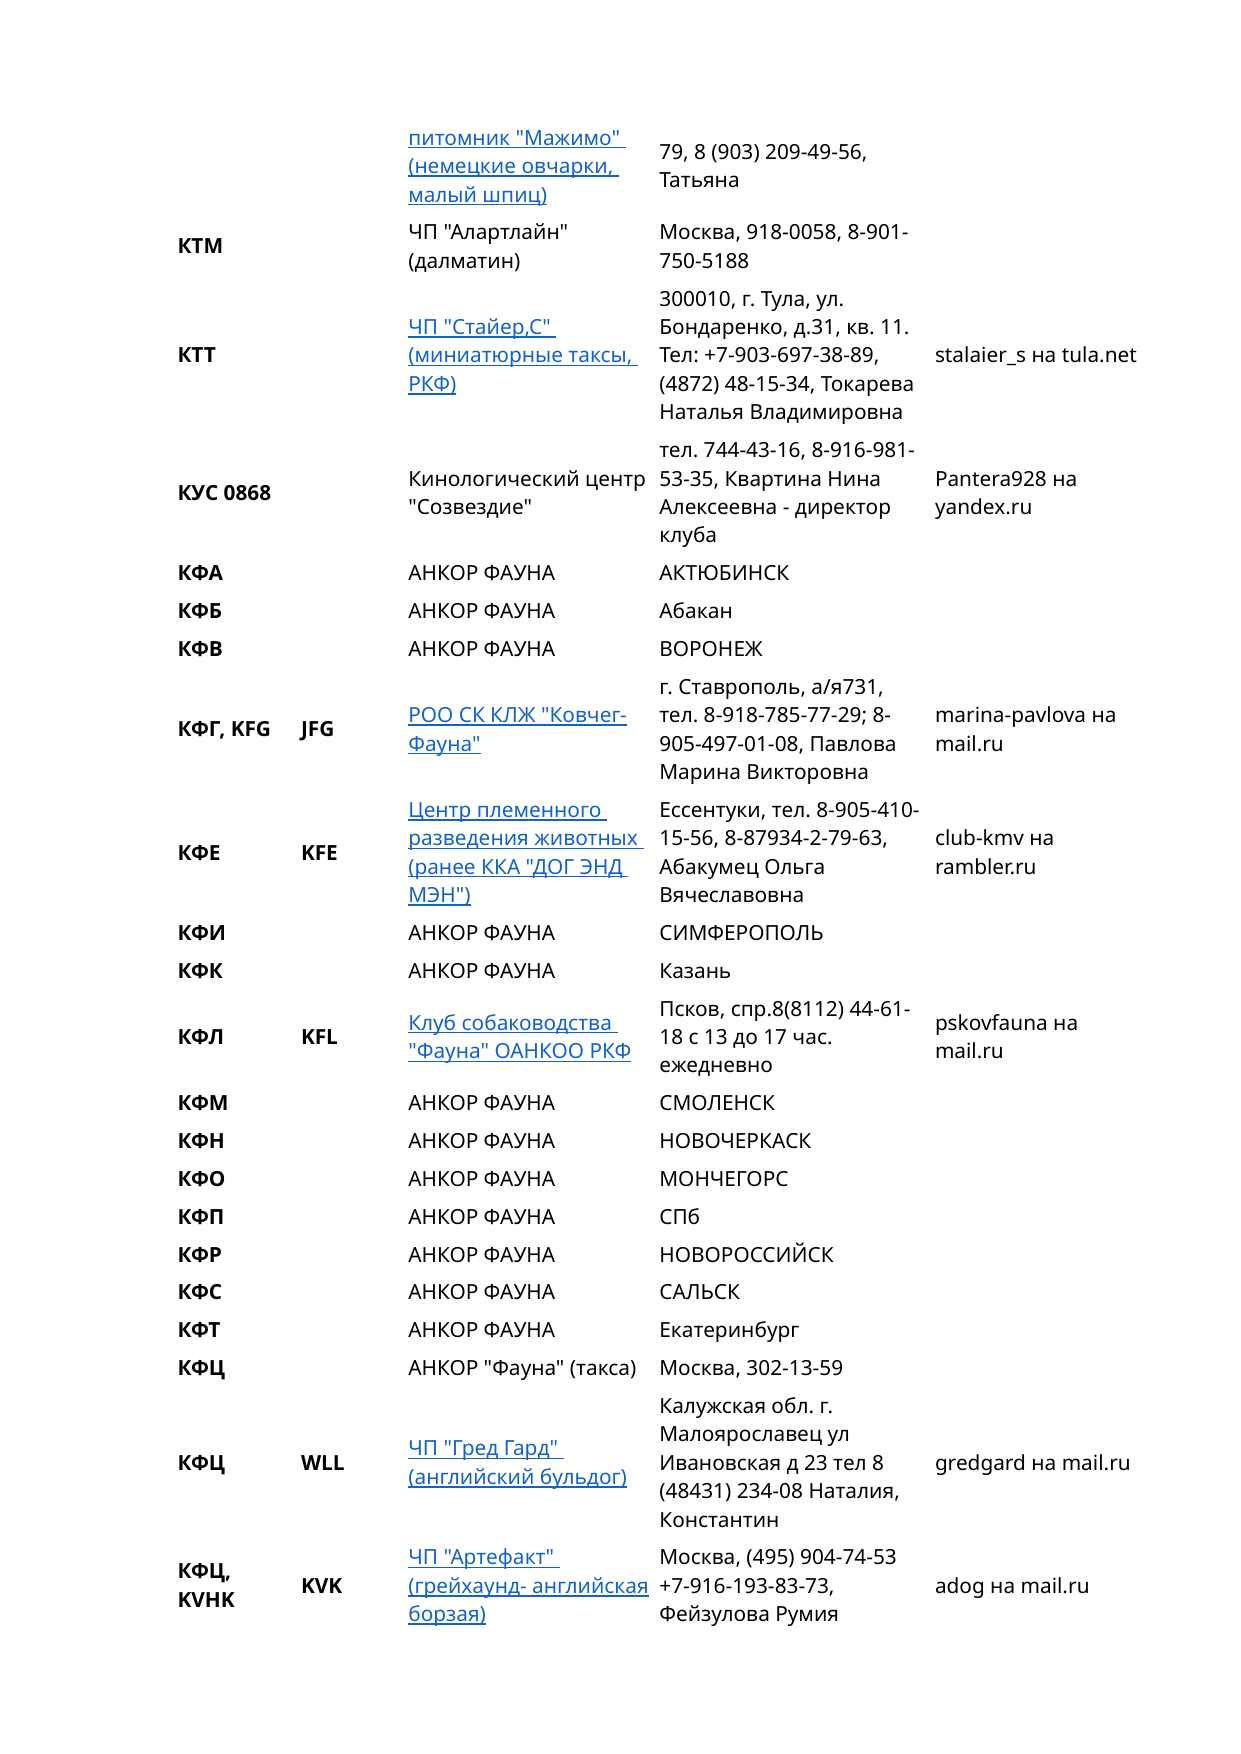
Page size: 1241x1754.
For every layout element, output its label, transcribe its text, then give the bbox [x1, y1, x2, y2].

table_cell [930, 914, 1156, 951]
table_cell РОО СК КЛЖ "Ковчег-Фауна" [404, 667, 654, 790]
table_cell АНКОР ФАУНА [404, 1159, 654, 1197]
table_cell [296, 951, 403, 989]
table_cell club-kmv на rambler.ru [930, 790, 1156, 913]
table_cell [296, 1122, 403, 1159]
table_cell КФО [173, 1159, 296, 1197]
table_cell [296, 914, 403, 951]
table_cell [930, 1122, 1156, 1159]
table_cell Калужская обл. г. Малоярославец ул Ивановская д 23 тел 8 (48431) 234-08 Наталия, Константин [654, 1386, 930, 1538]
table_cell Москва, (495) 904-74-53 +7-916-193-83-73, Фейзулова Румия [654, 1538, 930, 1632]
table_cell АНКОР ФАУНА [404, 1084, 654, 1122]
table_cell КТТ [173, 279, 296, 431]
table_cell [296, 1084, 403, 1122]
table_cell ВОРОНЕЖ [654, 629, 930, 667]
table_cell Кинологический центр "Созвездие" [404, 431, 654, 554]
table_cell [296, 431, 403, 554]
table_cell АНКОР ФАУНА [404, 1311, 654, 1348]
table_cell [930, 629, 1156, 667]
table_cell КФЦ, KVHK [173, 1538, 296, 1632]
table_cell Екатеринбург [654, 1311, 930, 1348]
table_cell Казань [654, 951, 930, 989]
table_cell [296, 1197, 403, 1235]
table_cell КФГ, KFG [173, 667, 296, 790]
table_cell тел. 744-43-16, 8-916-981-53-35, Квартина Нина Алексеевна - директор клуба [654, 431, 930, 554]
table_cell ЧП "Гред Гард" (английский бульдог) [404, 1386, 654, 1538]
table_cell Москва, 918-0058, 8-901-750-5188 [654, 213, 930, 279]
table_cell АНКОР ФАУНА [404, 1122, 654, 1159]
table_cell [930, 592, 1156, 629]
table_cell Pantera928 на yandex.ru [930, 431, 1156, 554]
table_cell Москва, 302-13-59 [654, 1349, 930, 1386]
table_cell KVK [296, 1538, 403, 1632]
table_cell [296, 213, 403, 279]
table_cell marina-pavlova на mail.ru [930, 667, 1156, 790]
table_cell КФР [173, 1235, 296, 1273]
table_cell ЧП "Артефакт" (грейхаунд- английская борзая) [404, 1538, 654, 1632]
table_cell КФЦ [173, 1386, 296, 1538]
table_cell ЧП "Стайер,С" (миниатюрные таксы, РКФ) [404, 279, 654, 431]
table_cell [930, 554, 1156, 592]
table_cell [296, 1311, 403, 1348]
table_cell АНКОР ФАУНА [404, 914, 654, 951]
table_cell КФВ [173, 629, 296, 667]
table_cell КФЕ [173, 790, 296, 913]
table_cell НОВОЧЕРКАСК [654, 1122, 930, 1159]
table_cell [930, 1159, 1156, 1197]
table_cell СМОЛЕНСК [654, 1084, 930, 1122]
table_cell [296, 279, 403, 431]
table_cell КФП [173, 1197, 296, 1235]
table_cell 79, 8 (903) 209-49-56, Татьяна [654, 118, 930, 213]
table_cell KFE [296, 790, 403, 913]
table_cell WLL [296, 1386, 403, 1538]
table_cell КФБ [173, 592, 296, 629]
table_cell КФА [173, 554, 296, 592]
table_cell [930, 118, 1156, 213]
table_cell СИМФЕРОПОЛЬ [654, 914, 930, 951]
table_cell АНКОР ФАУНА [404, 1273, 654, 1311]
table_cell [930, 1311, 1156, 1348]
table_cell КФИ [173, 914, 296, 951]
table_cell [930, 1235, 1156, 1273]
table_cell КФМ [173, 1084, 296, 1122]
table_cell adog на mail.ru [930, 1538, 1156, 1632]
table_cell [296, 1273, 403, 1311]
table_cell АНКОР ФАУНА [404, 629, 654, 667]
table_cell КФС [173, 1273, 296, 1311]
table_cell АНКОР ФАУНА [404, 592, 654, 629]
table_cell [930, 951, 1156, 989]
table_cell АНКОР ФАУНА [404, 554, 654, 592]
table_cell gredgard на mail.ru [930, 1386, 1156, 1538]
table_cell г. Ставрополь, а/я731, тел. 8-918-785-77-29; 8-905-497-01-08, Павлова Марина Викторовна [654, 667, 930, 790]
table_cell АКТЮБИНСК [654, 554, 930, 592]
table_cell Абакан [654, 592, 930, 629]
table_cell JFG [296, 667, 403, 790]
table_cell КФЦ [173, 1349, 296, 1386]
table_cell НОВОРОССИЙСК [654, 1235, 930, 1273]
table_cell [296, 629, 403, 667]
table_cell АНКОР "Фауна" (такса) [404, 1349, 654, 1386]
table_cell МОНЧЕГОРС [654, 1159, 930, 1197]
table_cell [296, 1235, 403, 1273]
table_cell Псков, спр.8(8112) 44-61-18 с 13 до 17 час. ежедневно [654, 989, 930, 1084]
table_cell КФЛ [173, 989, 296, 1084]
table_cell pskovfauna на mail.ru [930, 989, 1156, 1084]
table_cell [296, 1159, 403, 1197]
table_cell питомник "Мажимо" (немецкие овчарки, малый шпиц) [404, 118, 654, 213]
table_cell [296, 592, 403, 629]
table_cell [930, 1349, 1156, 1386]
table_cell [930, 1273, 1156, 1311]
table_cell Центр племенного разведения животных (ранее ККА "ДОГ ЭНД МЭН") [404, 790, 654, 913]
table_cell Ессентуки, тел. 8-905-410-15-56, 8-87934-2-79-63, Абакумец Ольга Вячеславовна [654, 790, 930, 913]
table_cell Клуб собаководства "Фауна" ОАНКОО РКФ [404, 989, 654, 1084]
table_cell 300010, г. Тула, ул. Бондаренко, д.31, кв. 11. Тел: +7-903-697-38-89, (4872) 48-15-34, Токарева Наталья Владимировна [654, 279, 930, 431]
table_cell [296, 554, 403, 592]
table_cell [930, 213, 1156, 279]
table_cell АНКОР ФАУНА [404, 951, 654, 989]
table_cell [173, 118, 296, 213]
table_cell АНКОР ФАУНА [404, 1197, 654, 1235]
table_cell [296, 118, 403, 213]
table_cell [930, 1197, 1156, 1235]
table_cell АНКОР ФАУНА [404, 1235, 654, 1273]
table_cell КУС 0868 [173, 431, 296, 554]
table_cell КФК [173, 951, 296, 989]
table_cell [296, 1349, 403, 1386]
table_cell ЧП "Алартлайн" (далматин) [404, 213, 654, 279]
table_cell [930, 1084, 1156, 1122]
table_cell КФН [173, 1122, 296, 1159]
table_cell stalaier_s на tula.net [930, 279, 1156, 431]
table_cell САЛЬСК [654, 1273, 930, 1311]
table_cell КТМ [173, 213, 296, 279]
table_cell KFL [296, 989, 403, 1084]
table_cell СПб [654, 1197, 930, 1235]
table_cell КФТ [173, 1311, 296, 1348]
